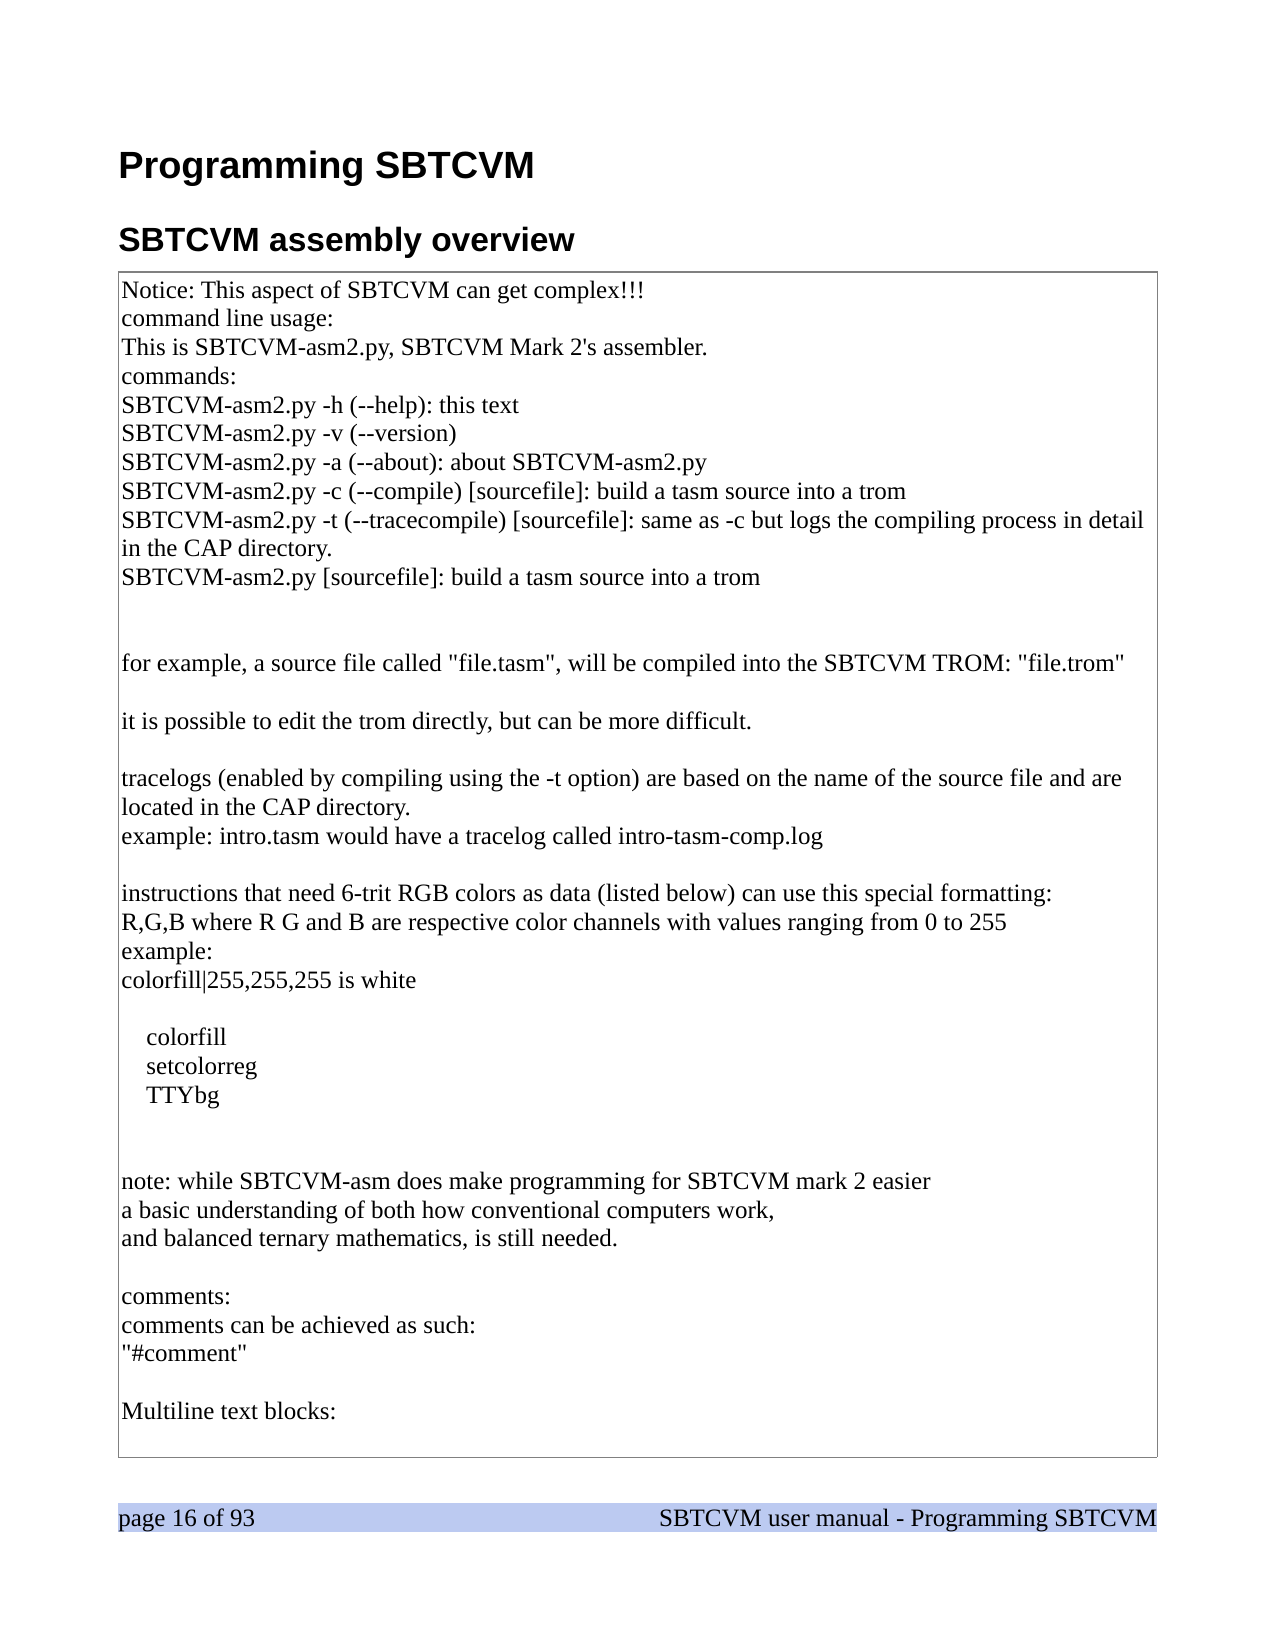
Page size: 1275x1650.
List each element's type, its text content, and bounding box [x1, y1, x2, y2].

subtitle Programming SBTCVM [118, 143, 1157, 187]
subtitle SBTCVM assembly overview [118, 220, 1157, 259]
table_header Notice: This aspect of SBTCVM can get complex!!! command line usage: This is SBTCVM-asm2.py, SBTCVM Mark 2's assembler. commands: SBTCVM-asm2.py -h (--help): this text SBTCVM-asm2.py -v (--version) SBTCVM-asm2.py -a (--about): about SBTCVM-asm2.py SBTCVM-asm2.py -c (--compile) [sourcefile]: build a tasm source into a trom SBTCVM-asm2.py -t (--tracecompile) [sourcefile]: same as -c but logs the compiling process in detail in the CAP directory. SBTCVM-asm2.py [sourcefile]: build a tasm source into a trom for example, a source file called "file.tasm", will be compiled into the SBTCVM TROM: "file.trom" it is possible to edit the trom directly, but can be more difficult. tracelogs (enabled by compiling using the -t option) are based on the name of the source file and are located in the CAP directory. example: intro.tasm would have a tracelog called intro-tasm-comp.log instructions that need 6-trit RGB colors as data (listed below) can use this special formatting: R,G,B where R G and B are respective color channels with values ranging from 0 to 255 example: colorfill|255,255,255 is white colorfill setcolorreg TTYbg note: while SBTCVM-asm does make programming for SBTCVM mark 2 easier a basic understanding of both how conventional computers work, and balanced ternary mathematics, is still needed. comments: comments can be achieved as such: "#comment" Multiline text blocks: [119, 273, 1157, 1457]
